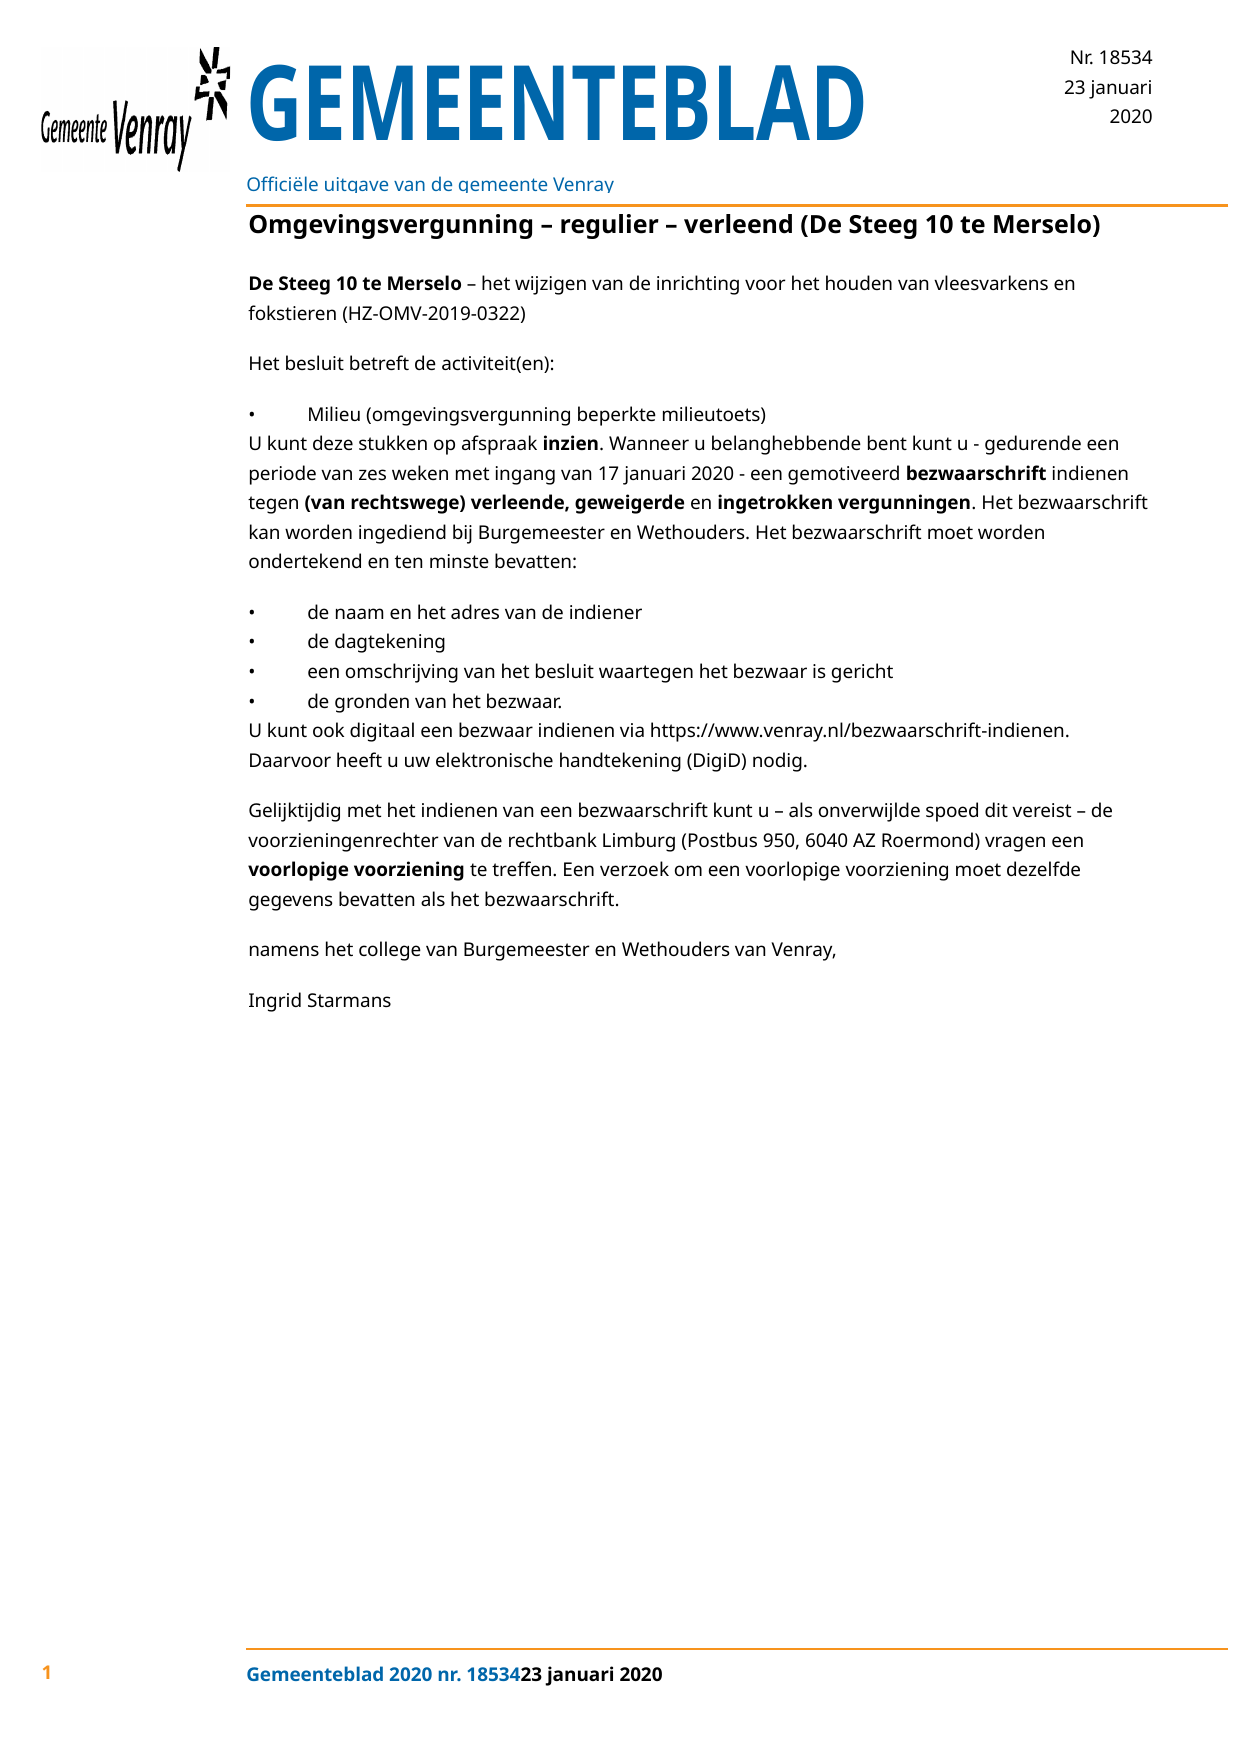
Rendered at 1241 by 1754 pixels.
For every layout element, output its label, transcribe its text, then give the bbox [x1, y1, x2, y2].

text Omgevingsvergunning – regulier – verleend (De Steeg 10 te Merselo) [248, 207, 1152, 241]
text Gelijktijdig met het indienen van een bezwaarschrift kunt u – als onverwijlde spoed dit vereist – de voorzieningenrechter van de rechtbank Limburg (Postbus 950, 6040 AZ Roermond) vragen een voorlopige voorziening te treffen. Een verzoek om een voorlopige voorziening moet dezelfde gegevens bevatten als het bezwaarschrift. [248, 797, 1152, 912]
list een omschrijving van het besluit waartegen het bezwaar is gericht [248, 658, 1152, 684]
picture [41, 47, 231, 172]
list de naam en het adres van de indiener [248, 599, 1152, 625]
text Het besluit betreft de activiteit(en): [248, 350, 1152, 376]
text De Steeg 10 te Merselo – het wijzigen van de inrichting voor het houden van vleesvarkens en fokstieren (HZ-OMV-2019-0322) [248, 270, 1152, 326]
text namens het college van Burgemeester en Wethouders van Venray, [248, 937, 1152, 962]
list de gronden van het bezwaar. [248, 688, 1152, 713]
list Milieu (omgevingsvergunning beperkte milieutoets) [248, 401, 1152, 426]
list de dagtekening [248, 629, 1152, 654]
text U kunt ook digitaal een bezwaar indienen via https://www.venray.nl/bezwaarschrift-indienen. Daarvoor heeft u uw elektronische handtekening (DigiD) nodig. [248, 717, 1152, 773]
text Ingrid Starmans [248, 987, 1152, 1013]
text U kunt deze stukken op afspraak inzien. Wanneer u belanghebbende bent kunt u - gedurende een periode van zes weken met ingang van 17 januari 2020 - een gemotiveerd bezwaarschrift indienen tegen (van rechtswege) verleende, geweigerde en ingetrokken vergunningen. Het bezwaarschrift kan worden ingediend bij Burgemeester en Wethouders. Het bezwaarschrift moet worden ondertekend en ten minste bevatten: [248, 430, 1152, 574]
